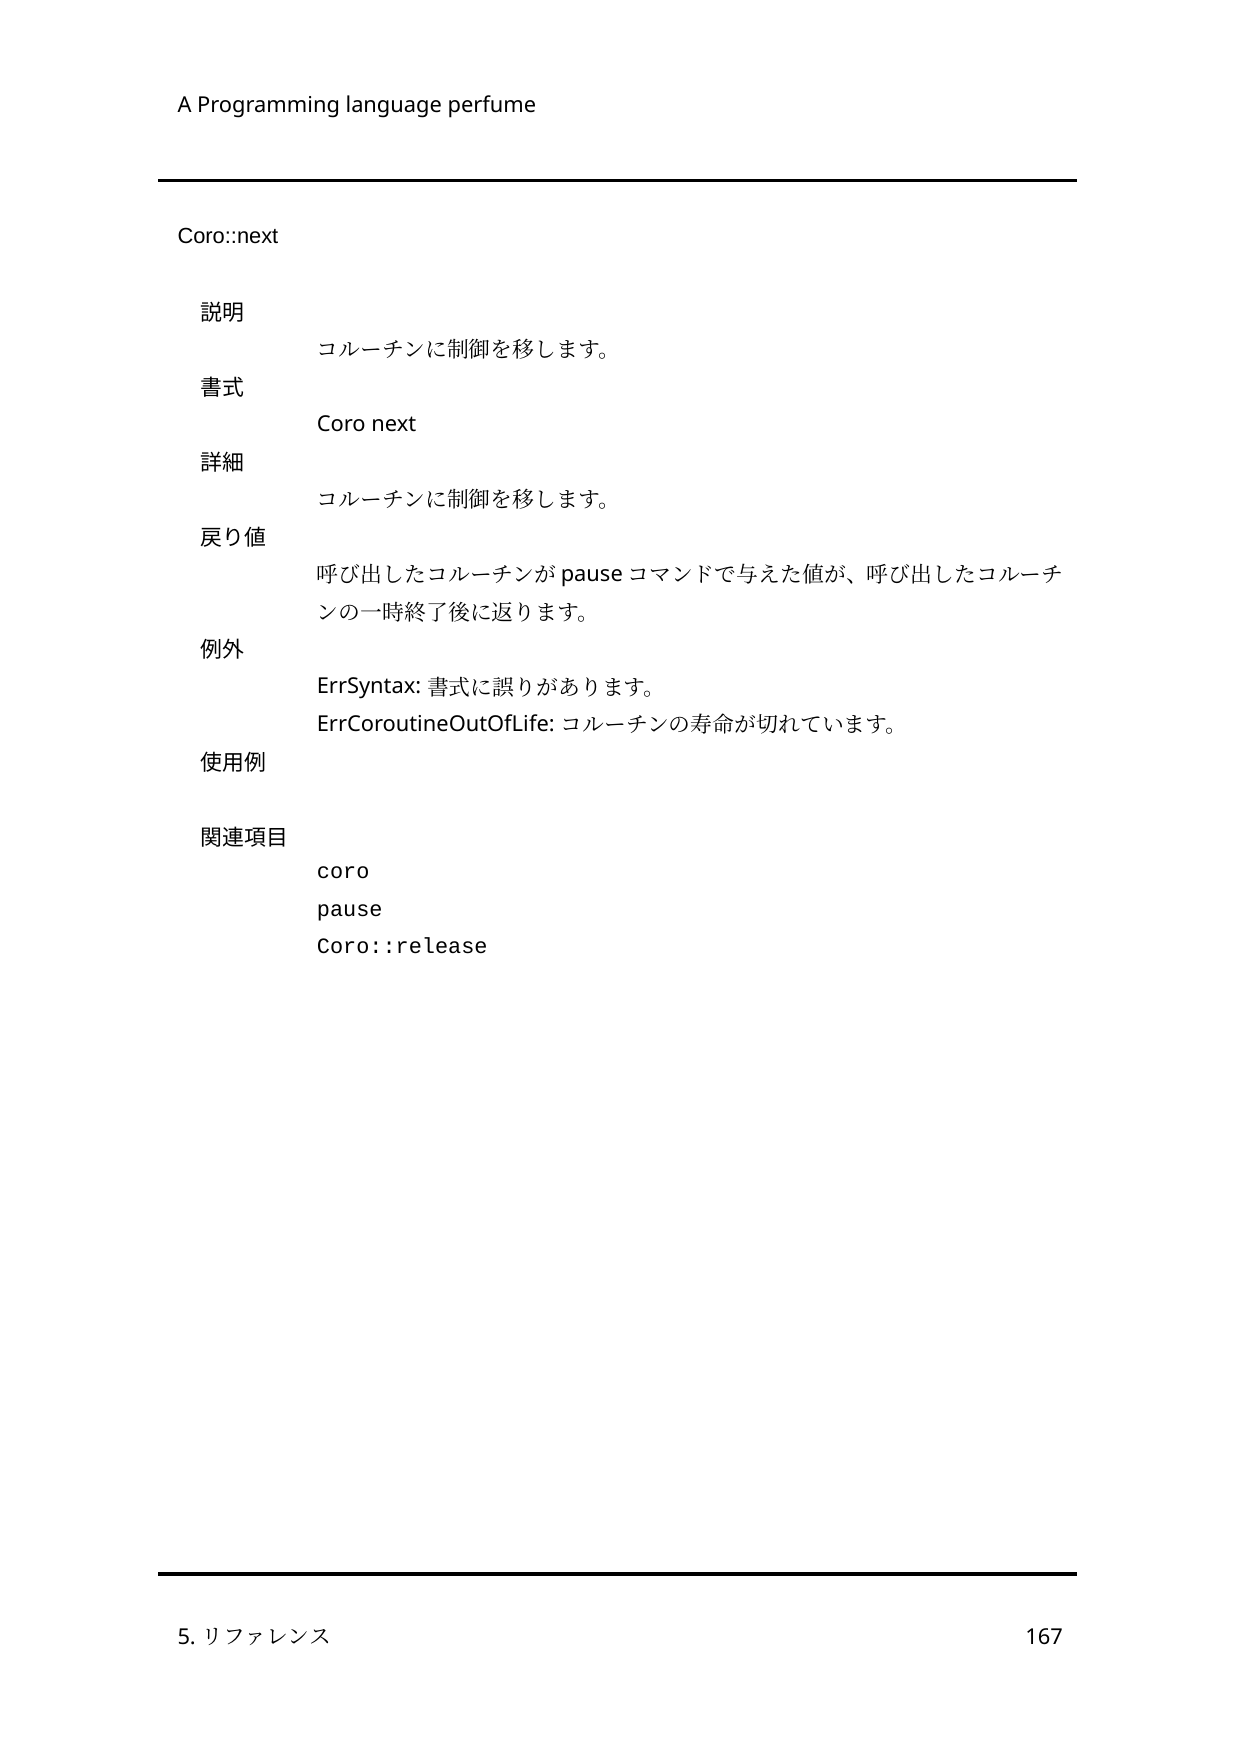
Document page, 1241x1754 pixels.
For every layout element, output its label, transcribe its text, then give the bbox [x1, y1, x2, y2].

table_cell 関連項目 [200, 817, 317, 967]
table_cell 呼び出したコルーチンがpauseコマンドで与えた値が、呼び出したコルーチンの一時終了後に返ります。 [317, 517, 1063, 629]
table_cell 例外 [200, 629, 317, 742]
table_cell 戻り値 [200, 517, 317, 629]
table_cell 書式 [200, 367, 317, 442]
table_cell 詳細 [200, 442, 317, 517]
table_cell Coro next [317, 367, 1063, 442]
table_cell 使用例 [200, 742, 317, 817]
table_cell ErrSyntax: 書式に誤りがあります。 ErrCoroutineOutOfLife: コルーチンの寿命が切れています。 [317, 629, 1063, 742]
table_cell コルーチンに制御を移します。 [317, 442, 1063, 517]
table_header コルーチンに制御を移します。 [317, 292, 1063, 367]
table_cell coro pause Coro::release [317, 817, 1063, 967]
table_cell [317, 742, 1063, 817]
subtitle Coro::next [177, 217, 1063, 254]
table_header 説明 [200, 292, 317, 367]
